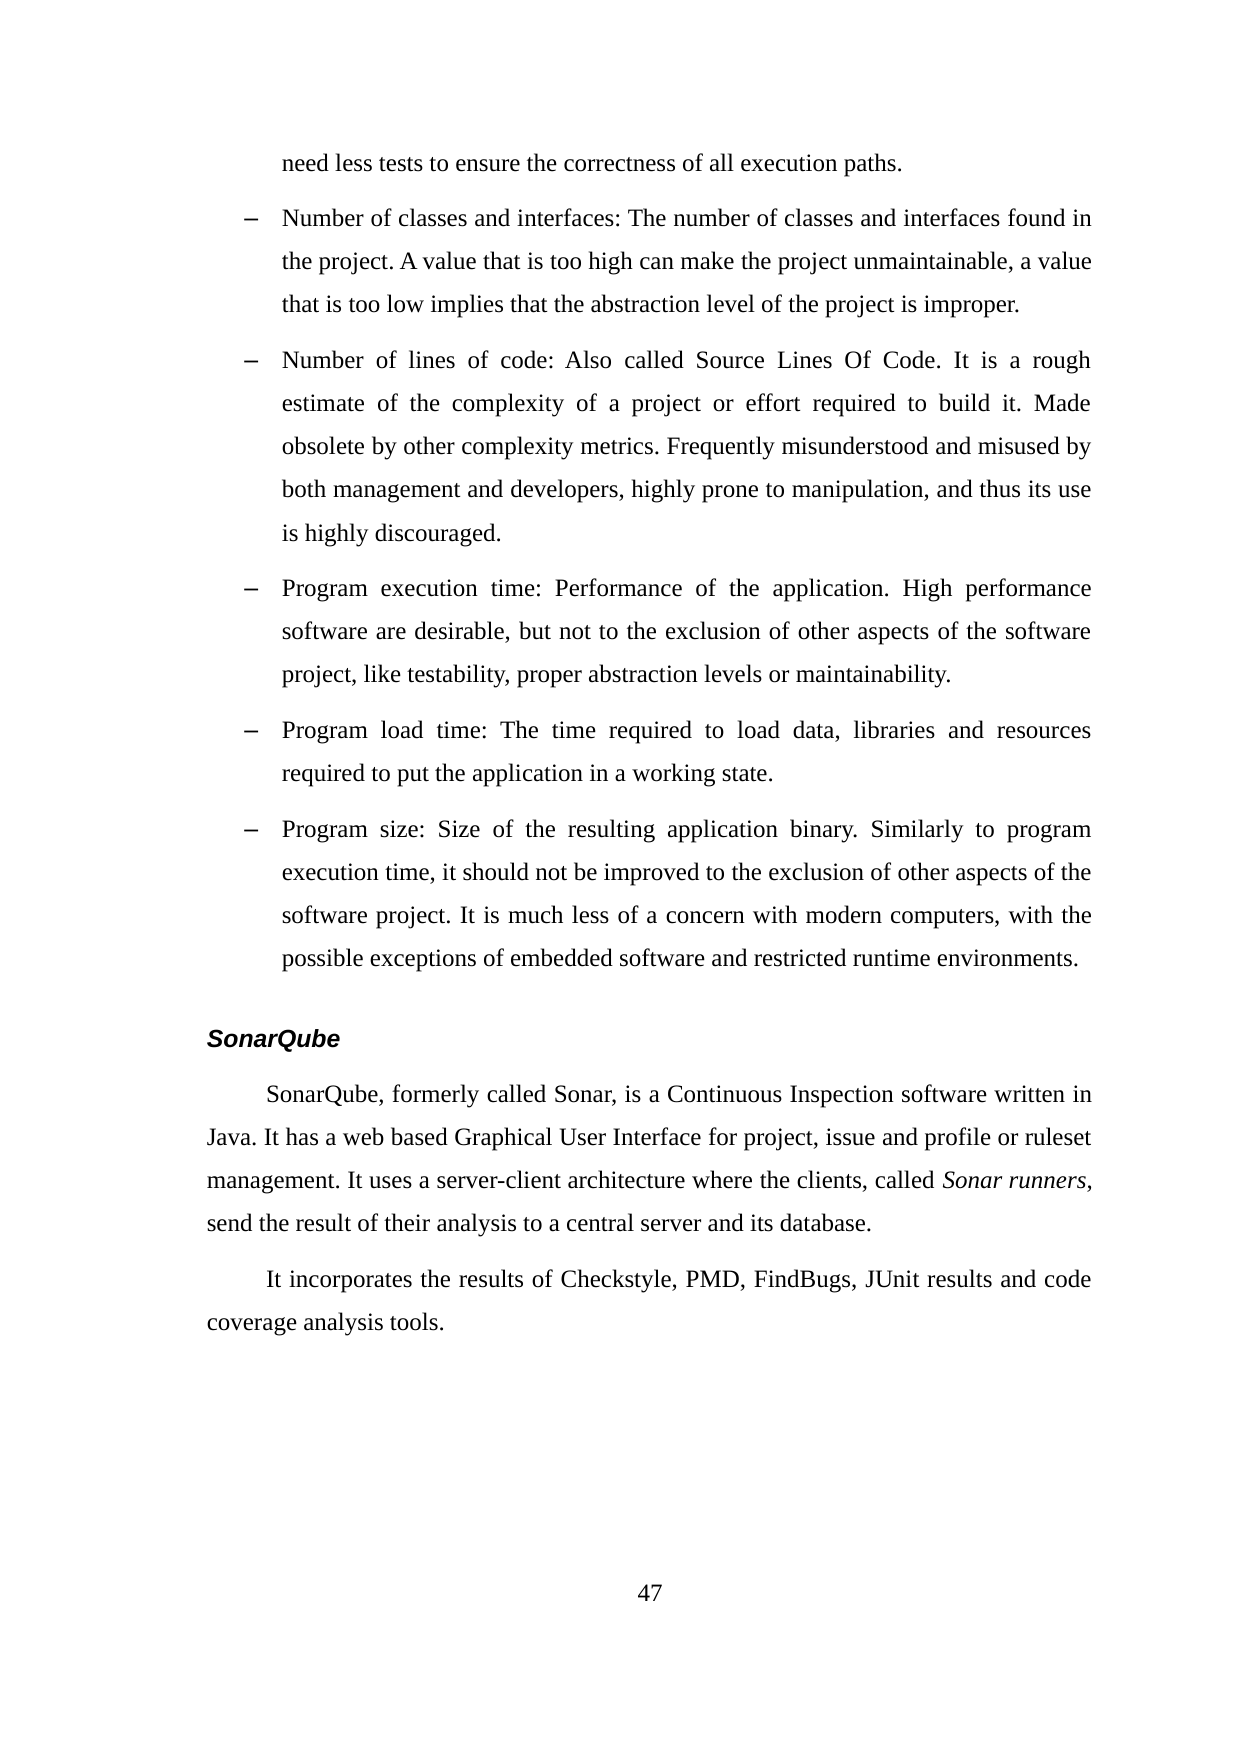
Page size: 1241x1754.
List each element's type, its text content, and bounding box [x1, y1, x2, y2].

list Number of lines of code: Also called Source Lines Of Code. It is a rough estimate of the complexity of a project or effort required to build it. Made obsolete by other complexity metrics. Frequently misunderstood and misused by both management and developers, highly prone to manipulation, and thus its use is highly discouraged. [244, 345, 1093, 546]
list Program size: Size of the resulting application binary. Similarly to program execution time, it should not be improved to the exclusion of other aspects of the software project. It is much less of a concern with modern computers, with the possible exceptions of embedded software and restricted runtime environments. [244, 814, 1093, 972]
text SonarQube, formerly called Sonar, is a Continuous Inspection software written in Java. It has a web based Graphical User Interface for project, issue and profile or ruleset management. It uses a server-client architecture where the clients, called Sonar runners, send the result of their analysis to a central server and its database. [207, 1079, 1093, 1237]
list Program execution time: Performance of the application. High performance software are desirable, but not to the exclusion of other aspects of the software project, like testability, proper abstraction levels or maintainability. [244, 573, 1093, 688]
list Number of classes and interfaces: The number of classes and interfaces found in the project. A value that is too high can make the project unmaintainable, a value that is too low implies that the abstraction level of the project is improper. [244, 203, 1093, 318]
list need less tests to ensure the correctness of all execution paths. [244, 148, 1093, 176]
subtitle SonarQube [207, 1024, 1093, 1052]
text It incorporates the results of Checkstyle, PMD, FindBugs, JUnit results and code coverage analysis tools. [207, 1264, 1093, 1336]
list Program load time: The time required to load data, libraries and resources required to put the application in a working state. [244, 715, 1093, 787]
